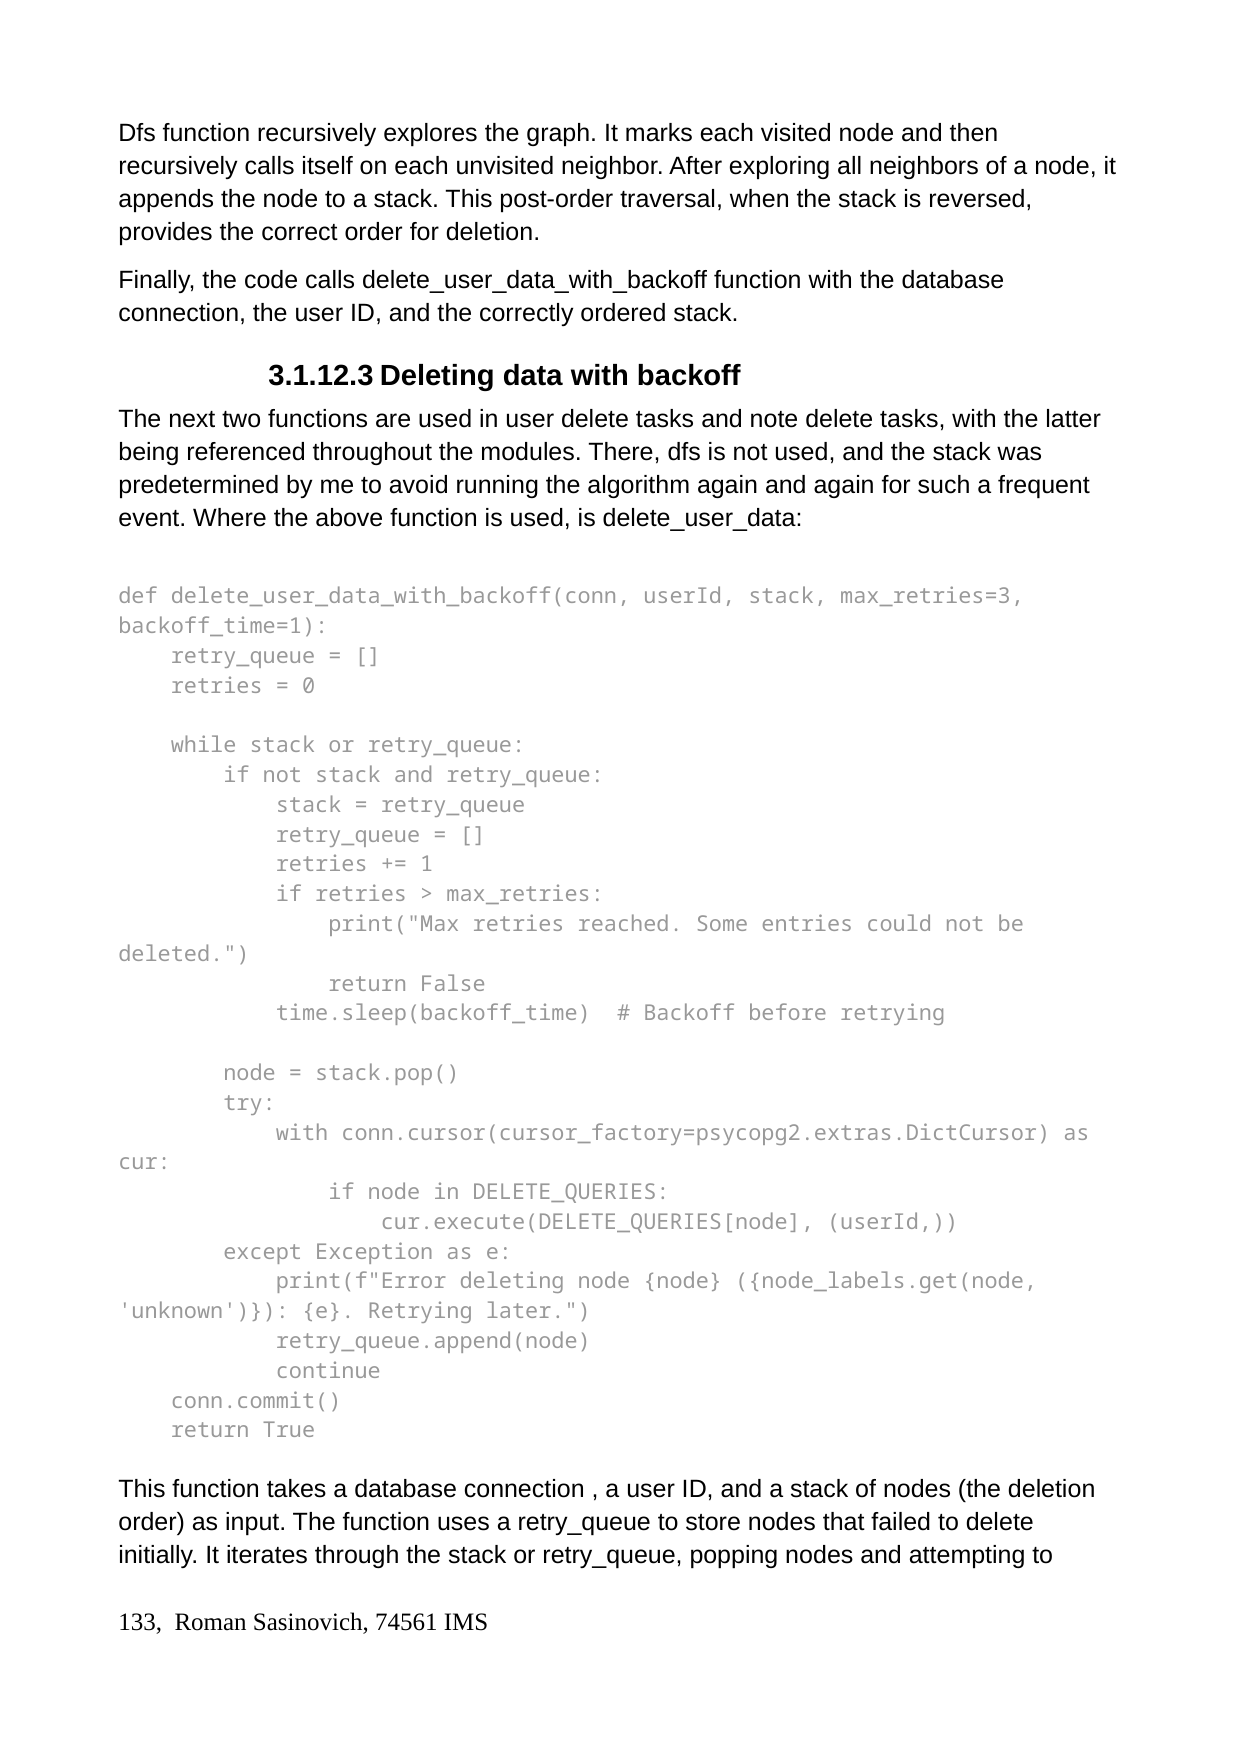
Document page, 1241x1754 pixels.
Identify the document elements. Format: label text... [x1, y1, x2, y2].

text if retries > max_retries: [118, 878, 1122, 908]
text stack = retry_queue [118, 789, 1122, 818]
text print(f"Error deleting node {node} ({node_labels.get(node, 'unknown')}): {e}. Retrying later.") [118, 1265, 1122, 1325]
text retry_queue = [] [118, 818, 1122, 848]
text This function takes a database connection , a user ID, and a stack of nodes (the deletion order) as input. The function uses a retry_queue to store nodes that failed to delete initially. It iterates through the stack or retry_queue, popping nodes and attempting to [118, 1474, 1122, 1569]
subtitle Deleting data with backoff [268, 358, 1122, 391]
text return True [118, 1414, 1122, 1444]
text time.sleep(backoff_time) # Backoff before retrying [118, 997, 1122, 1027]
text print("Max retries reached. Some entries could not be deleted.") [118, 908, 1122, 967]
text try: [118, 1087, 1122, 1116]
text continue [118, 1355, 1122, 1384]
text return False [118, 967, 1122, 997]
text retries += 1 [118, 848, 1122, 878]
text if not stack and retry_queue: [118, 759, 1122, 789]
text while stack or retry_queue: [118, 729, 1122, 759]
text except Exception as e: [118, 1236, 1122, 1265]
text Dfs function recursively explores the graph. It marks each visited node and then recursively calls itself on each unvisited neighbor. After exploring all neighbors of a node, it appends the node to a stack. This post-order traversal, when the stack is reversed, provides the correct order for deletion. [118, 118, 1122, 246]
text conn.commit() [118, 1384, 1122, 1414]
text node = stack.pop() [118, 1057, 1122, 1087]
text retry_queue = [] [118, 640, 1122, 669]
text with conn.cursor(cursor_factory=psycopg2.extras.DictCursor) as cur: [118, 1116, 1122, 1176]
text The next two functions are used in user delete tasks and note delete tasks, with the latter being referenced throughout the modules. There, dfs is not used, and the stack was predetermined by me to avoid running the algorithm again and again for such a frequent event. Where the above function is used, is delete_user_data: [118, 404, 1122, 532]
text def delete_user_data_with_backoff(conn, userId, stack, max_retries=3, backoff_time=1): [118, 580, 1122, 640]
text retry_queue.append(node) [118, 1325, 1122, 1355]
text retries = 0 [118, 669, 1122, 699]
text Finally, the code calls delete_user_data_with_backoff function with the database connection, the user ID, and the correctly ordered stack. [118, 265, 1122, 327]
text if node in DELETE_QUERIES: [118, 1176, 1122, 1206]
text cur.execute(DELETE_QUERIES[node], (userId,)) [118, 1206, 1122, 1236]
